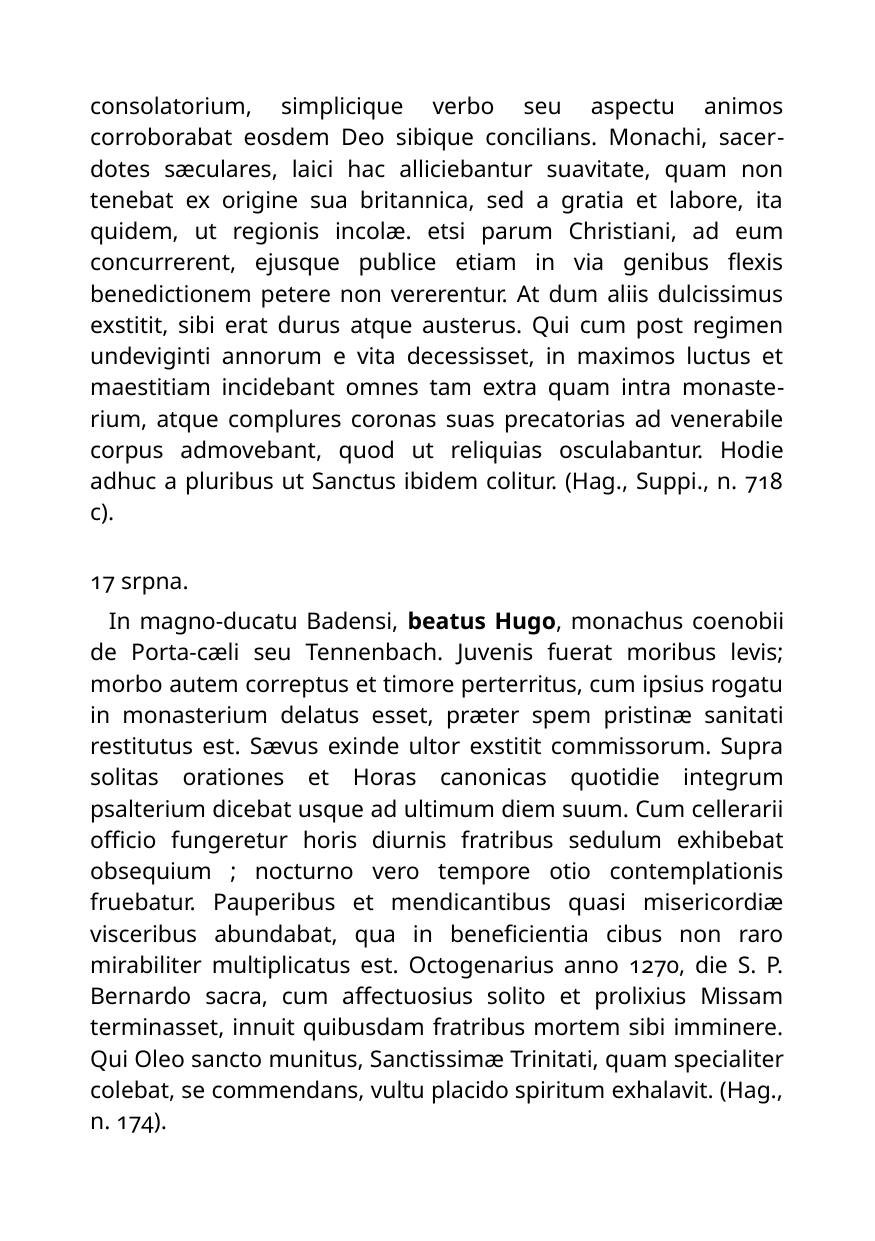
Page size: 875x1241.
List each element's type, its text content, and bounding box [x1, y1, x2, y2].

text consolatorium, simplicique verbo seu aspectu animos corroborabat eosdem Deo sibique concilians. Monachi, sacer­dotes sæculares, laici hac alliciebantur suavitate, quam non tenebat ex origine sua britannica, sed a gratia et labore, ita quidem, ut regionis incolæ. etsi parum Christiani, ad eum concurrerent, ejusque publice etiam in via genibus flexis benedictionem petere non vererentur. At dum aliis dulcissimus exstitit, sibi erat durus atque austerus. Qui cum post regimen undeviginti annorum e vita decessisset, in maximos luctus et maestitiam incidebant omnes tam extra quam intra monaste­rium, atque complures coronas suas precatorias ad venerabile corpus admovebant, quod ut reliquias osculabantur. Hodie adhuc a pluribus ut Sanctus ibidem colitur. (Hag., Suppi., n. 718 c). [90, 90, 784, 527]
text 17 srpna. [90, 565, 784, 596]
text In magno-ducatu Badensi, beatus Hugo, monachus coe­nobii de Porta-cæli seu Tennenbach. Juvenis fuerat moribus levis; morbo autem correptus et timore perterritus, cum ipsius rogatu in monasterium delatus esset, præter spem pristinæ sanitati restitutus est. Sævus exinde ultor exstitit commissorum. Supra solitas orationes et Horas canonicas quotidie integrum psalterium dicebat usque ad ultimum diem suum. Cum cellerarii officio fungeretur horis diurnis fratribus sedulum exhibebat obsequium ; nocturno vero tempore otio contemplationis fruebatur. Pauperibus et mendicantibus quasi misericordiæ visceribus abundabat, qua in beneficientia cibus non raro mirabiliter multiplicatus est. Octogenarius anno 1270, die S. P. Bernardo sacra, cum affectuosius solito et prolixius Missam terminasset, innuit quibusdam fratribus mortem sibi imminere. Qui Oleo sancto munitus, Sanctis­simæ Trinitati, quam specialiter colebat, se commendans, vultu placido spiritum exhalavit. (Hag., n. 174). [90, 605, 784, 1136]
